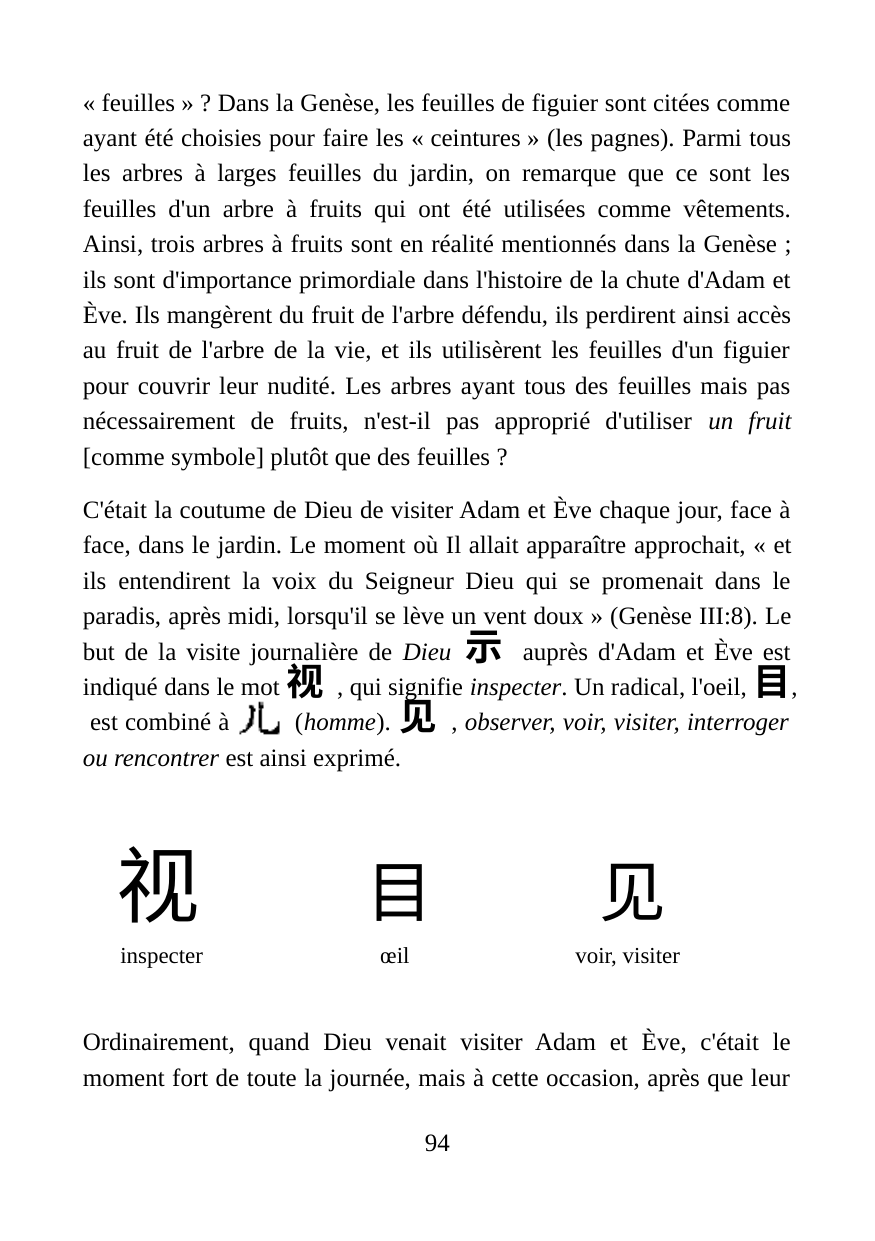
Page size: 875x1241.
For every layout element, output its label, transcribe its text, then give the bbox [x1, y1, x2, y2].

text Ordinairement, quand Dieu venait visiter Adam et Ève, c'était le moment fort de toute la journée, mais à cette occasion, après que leur [83, 1022, 791, 1093]
text inspecter œil voir, visiter [83, 940, 791, 969]
text 视 目 见 [83, 820, 791, 940]
text C'était la coutume de Dieu de visiter Adam et Ève chaque jour, face à face, dans le jardin. Le moment où Il allait apparaître approchait, « et ils entendirent la voix du Seigneur Dieu qui se promenait dans le paradis, après midi, lorsqu'il se lève un vent doux » (Genèse III:8). Le but de la visite journalière de Dieu 示 auprès d'Adam et Ève est indiqué dans le mot 视 , qui signifie inspecter. Un radical, l'oeil, 目, est combiné à (homme). 见 , observer, voir, visiter, interroger ou rencontrer est ainsi exprimé. [83, 490, 791, 773]
text « feuilles » ? Dans la Genèse, les feuilles de figuier sont citées comme ayant été choisies pour faire les « ceintures » (les pagnes). Parmi tous les arbres à larges feuilles du jardin, on remarque que ce sont les feuilles d'un arbre à fruits qui ont été utilisées comme vêtements. Ainsi, trois arbres à fruits sont en réalité mentionnés dans la Genèse ; ils sont d'importance primordiale dans l'histoire de la chute d'Adam et Ève. Ils mangèrent du fruit de l'arbre défendu, ils perdirent ainsi accès au fruit de l'arbre de la vie, et ils utilisèrent les feuilles d'un figuier pour couvrir leur nudité. Les arbres ayant tous des feuilles mais pas nécessairement de fruits, n'est-il pas approprié d'utiliser un fruit [comme symbole] plutôt que des feuilles ? [83, 83, 791, 472]
picture [236, 699, 283, 741]
